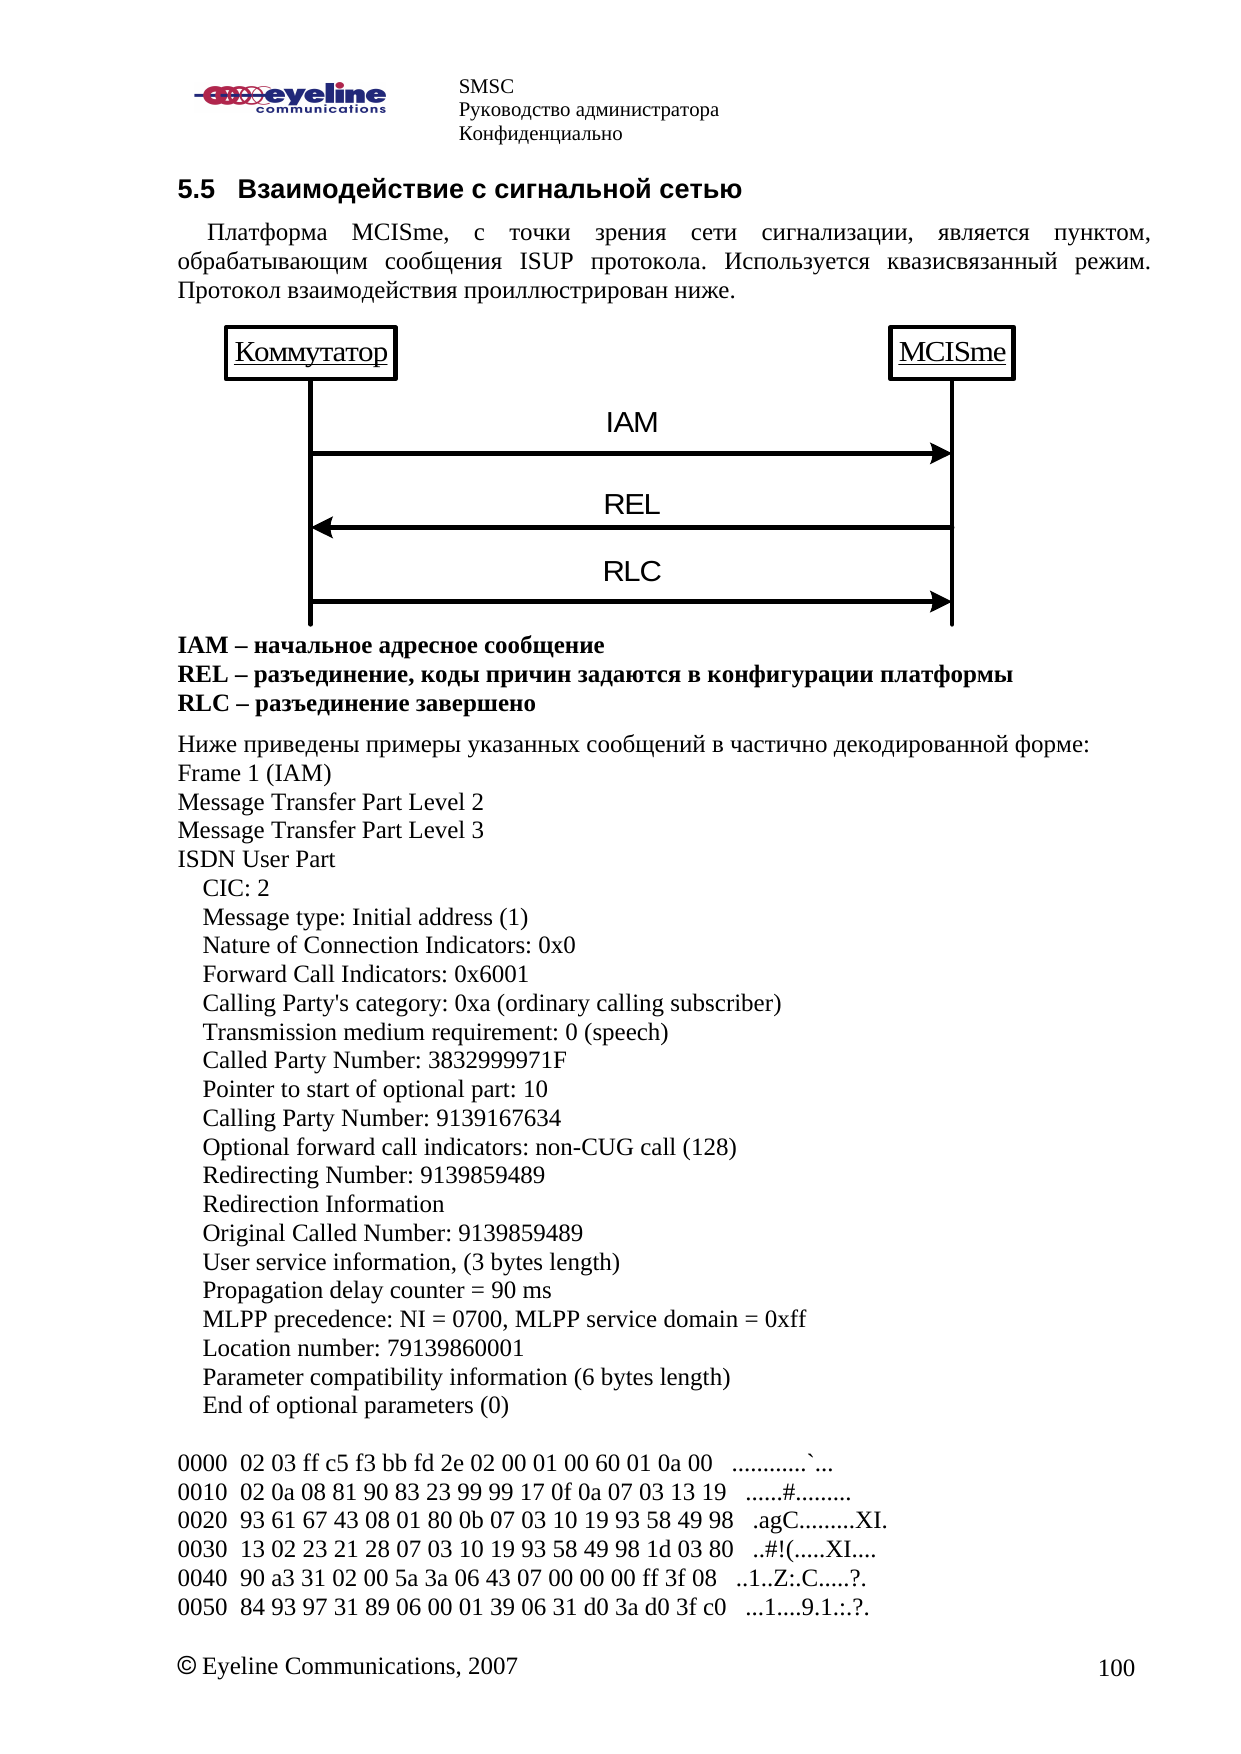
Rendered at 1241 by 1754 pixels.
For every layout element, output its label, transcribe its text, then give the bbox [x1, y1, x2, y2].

text Optional forward call indicators: non-CUG call (128) [177, 1132, 1152, 1161]
text Pointer to start of optional part: 10 [177, 1074, 1152, 1103]
text 0010 02 0a 08 81 90 83 23 99 99 17 0f 0a 07 03 13 19 ......#......... [177, 1477, 1152, 1506]
text REL – разъединение, коды причин задаются в конфигурации платформы [177, 659, 1152, 688]
text 0050 84 93 97 31 89 06 00 01 39 06 31 d0 3a d0 3f c0 ...1....9.1.:.?. [177, 1592, 1152, 1621]
text 0000 02 03 ff c5 f3 bb fd 2e 02 00 01 00 60 01 0a 00 ............`... [177, 1448, 1152, 1477]
text Redirecting Number: 9139859489 [177, 1161, 1152, 1189]
text Nature of Connection Indicators: 0x0 [177, 931, 1152, 959]
text Parameter compatibility information (6 bytes length) [177, 1362, 1152, 1391]
text Frame 1 (IAM) [177, 758, 1152, 787]
text Платформа MCISme, с точки зрения сети сигнализации, является пунктом, обрабатывающим сообщения ISUP протокола. Используется квазисвязанный режим. Протокол взаимодействия проиллюстрирован ниже. [177, 217, 1152, 303]
text Calling Party Number: 9139167634 [177, 1103, 1152, 1132]
text 0030 13 02 23 21 28 07 03 10 19 93 58 49 98 1d 03 80 ..#!(.....XI.... [177, 1534, 1152, 1563]
text Message Transfer Part Level 2 [177, 787, 1152, 816]
text Ниже приведены примеры указанных сообщений в частично декодированной форме: [177, 729, 1152, 758]
text MLPP precedence: NI = 0700, MLPP service domain = 0xff [177, 1304, 1152, 1333]
text Called Party Number: 3832999971F [177, 1046, 1152, 1074]
text 0020 93 61 67 43 08 01 80 0b 07 03 10 19 93 58 49 98 .agC.........XI. [177, 1506, 1152, 1534]
text Original Called Number: 9139859489 [177, 1218, 1152, 1247]
text Forward Call Indicators: 0x6001 [177, 959, 1152, 988]
text ISDN User Part [177, 844, 1152, 873]
text RLC – разъединение завершено [177, 688, 1152, 717]
subtitle Взаимодействие с сигнальной сетью [177, 173, 1152, 205]
text CIC: 2 [177, 873, 1152, 902]
text Transmission medium requirement: 0 (speech) [177, 1017, 1152, 1046]
text IAM – начальное адресное сообщение [177, 303, 1152, 659]
text Message type: Initial address (1) [177, 902, 1152, 931]
text Redirection Information [177, 1189, 1152, 1218]
picture [194, 82, 386, 113]
text Calling Party's category: 0xa (ordinary calling subscriber) [177, 988, 1152, 1017]
text 0040 90 a3 31 02 00 5a 3a 06 43 07 00 00 00 ff 3f 08 ..1..Z:.C.....?. [177, 1563, 1152, 1592]
text End of optional parameters (0) [177, 1391, 1152, 1419]
text Location number: 79139860001 [177, 1333, 1152, 1362]
text Message Transfer Part Level 3 [177, 816, 1152, 844]
text Propagation delay counter = 90 ms [177, 1276, 1152, 1304]
text User service information, (3 bytes length) [177, 1247, 1152, 1276]
